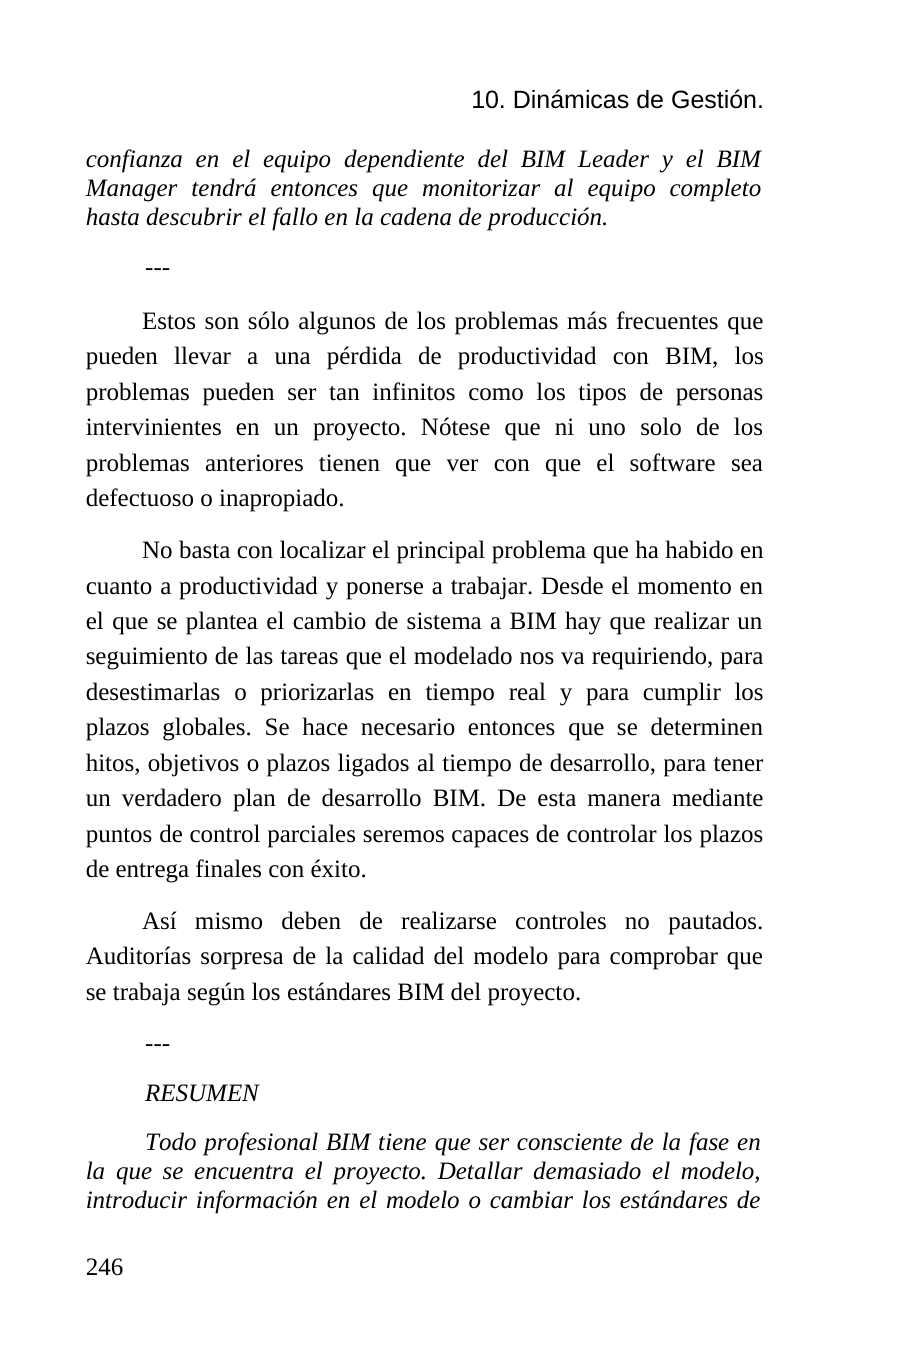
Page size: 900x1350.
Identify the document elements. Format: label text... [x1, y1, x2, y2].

text RESUMEN [86, 1078, 764, 1106]
text --- [86, 252, 764, 280]
text No basta con localizar el principal problema que ha habido en cuanto a productividad y ponerse a trabajar. Desde el momento en el que se plantea el cambio de sistema a BIM hay que realizar un seguimiento de las tareas que el modelado nos va requiriendo, para desestimarlas o priorizarlas en tiempo real y para cumplir los plazos globales. Se hace necesario entonces que se determinen hitos, objetivos o plazos ligados al tiempo de desarrollo, para tener un verdadero plan de desarrollo BIM. De esta manera mediante puntos de control parciales seremos capaces de controlar los plazos de entrega finales con éxito. [86, 530, 764, 884]
text confianza en el equipo dependiente del BIM Leader y el BIM Manager tendrá entonces que monitorizar al equipo completo hasta descubrir el fallo en la cadena de producción. [86, 144, 764, 231]
text Así mismo deben de realizarse controles no pautados. Auditorías sorpresa de la calidad del modelo para comprobar que se trabaja según los estándares BIM del proyecto. [86, 901, 764, 1007]
text Todo profesional BIM tiene que ser consciente de la fase en la que se encuentra el proyecto. Detallar demasiado el modelo, introducir información en el modelo o cambiar los estándares de [86, 1127, 764, 1213]
text --- [86, 1028, 764, 1057]
text Estos son sólo algunos de los problemas más frecuentes que pueden llevar a una pérdida de productividad con BIM, los problemas pueden ser tan infinitos como los tipos de personas intervinientes en un proyecto. Nótese que ni uno solo de los problemas anteriores tienen que ver con que el software sea defectuoso o inapropiado. [86, 301, 764, 514]
